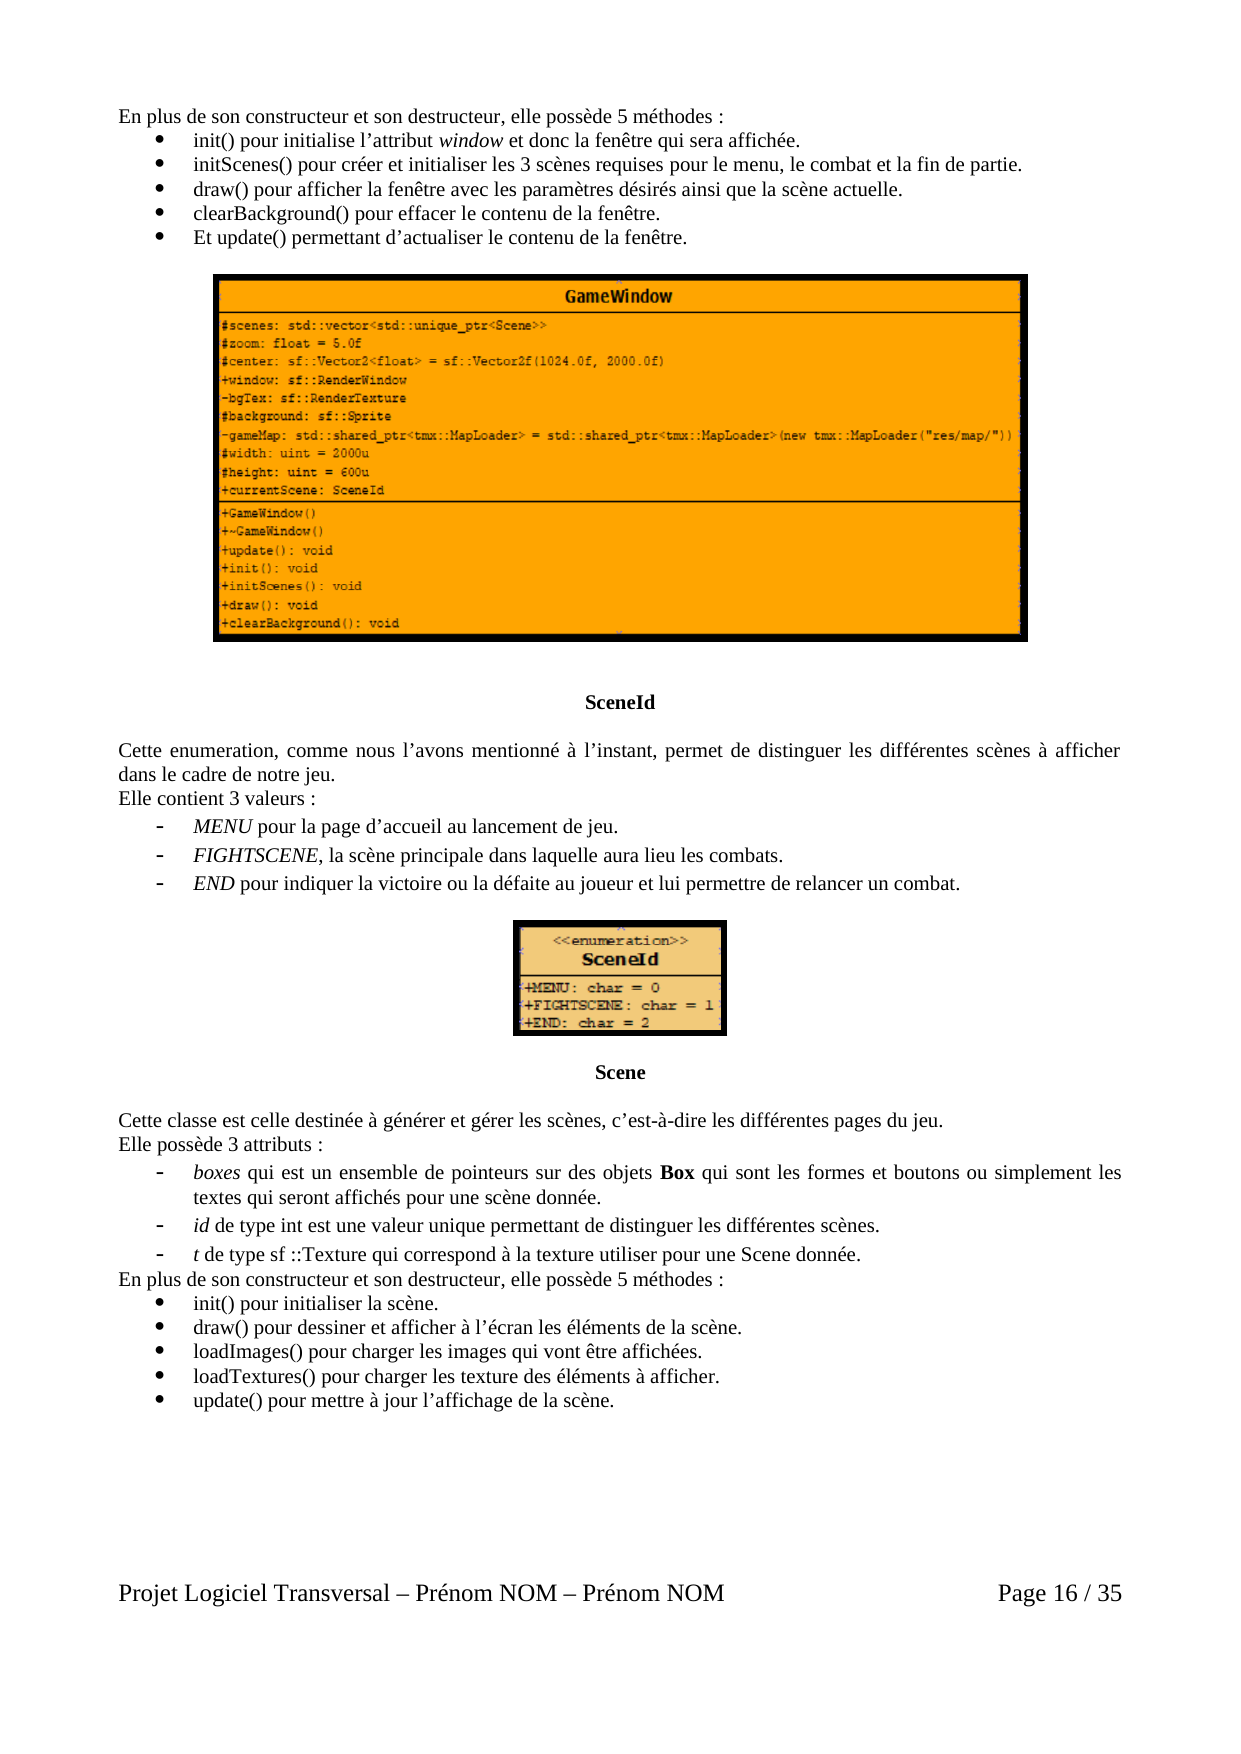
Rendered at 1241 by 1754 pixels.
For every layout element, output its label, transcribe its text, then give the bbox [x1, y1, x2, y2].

list loadImages() pour charger les images qui vont être affichées. [156, 1339, 1122, 1364]
list MENU pour la page d’accueil au lancement de jeu. [156, 810, 1122, 839]
list Et update() permettant d’actualiser le contenu de la fenêtre. [156, 225, 1122, 250]
list initScenes() pour créer et initialiser les 3 scènes requises pour le menu, le combat et la fin de partie. [156, 152, 1122, 177]
list draw() pour dessiner et afficher à l’écran les éléments de la scène. [156, 1315, 1122, 1339]
text En plus de son constructeur et son destructeur, elle possède 5 méthodes : [118, 1267, 1122, 1291]
list init() pour initialiser la scène. [156, 1291, 1122, 1315]
list t de type sf ::Texture qui correspond à la texture utiliser pour une Scene donnée. [156, 1238, 1122, 1267]
list loadTextures() pour charger les texture des éléments à afficher. [156, 1364, 1122, 1388]
list draw() pour afficher la fenêtre avec les paramètres désirés ainsi que la scène actuelle. [156, 177, 1122, 201]
text Elle contient 3 valeurs : [118, 786, 1122, 810]
text Cette enumeration, comme nous l’avons mentionné à l’instant, permet de distinguer les différentes scènes à afficher dans le cadre de notre jeu. [118, 738, 1122, 786]
list id de type int est une valeur unique permettant de distinguer les différentes scènes. [156, 1209, 1122, 1238]
list init() pour initialise l’attribut window et donc la fenêtre qui sera affichée. [156, 128, 1122, 152]
text SceneId [118, 690, 1122, 714]
text Elle possède 3 attributs : [118, 1132, 1122, 1156]
text Cette classe est celle destinée à générer et gérer les scènes, c’est-à-dire les différentes pages du jeu. [118, 1108, 1122, 1132]
list clearBackground() pour effacer le contenu de la fenêtre. [156, 201, 1122, 225]
list boxes qui est un ensemble de pointeurs sur des objets Box qui sont les formes et boutons ou simplement les textes qui seront affichés pour une scène donnée. [156, 1156, 1122, 1209]
text En plus de son constructeur et son destructeur, elle possède 5 méthodes : [118, 104, 1122, 128]
text Scene [118, 1060, 1122, 1084]
list FIGHTSCENE, la scène principale dans laquelle aura lieu les combats. [156, 839, 1122, 867]
list END pour indiquer la victoire ou la défaite au joueur et lui permettre de relancer un combat. [156, 867, 1122, 896]
list update() pour mettre à jour l’affichage de la scène. [156, 1388, 1122, 1413]
